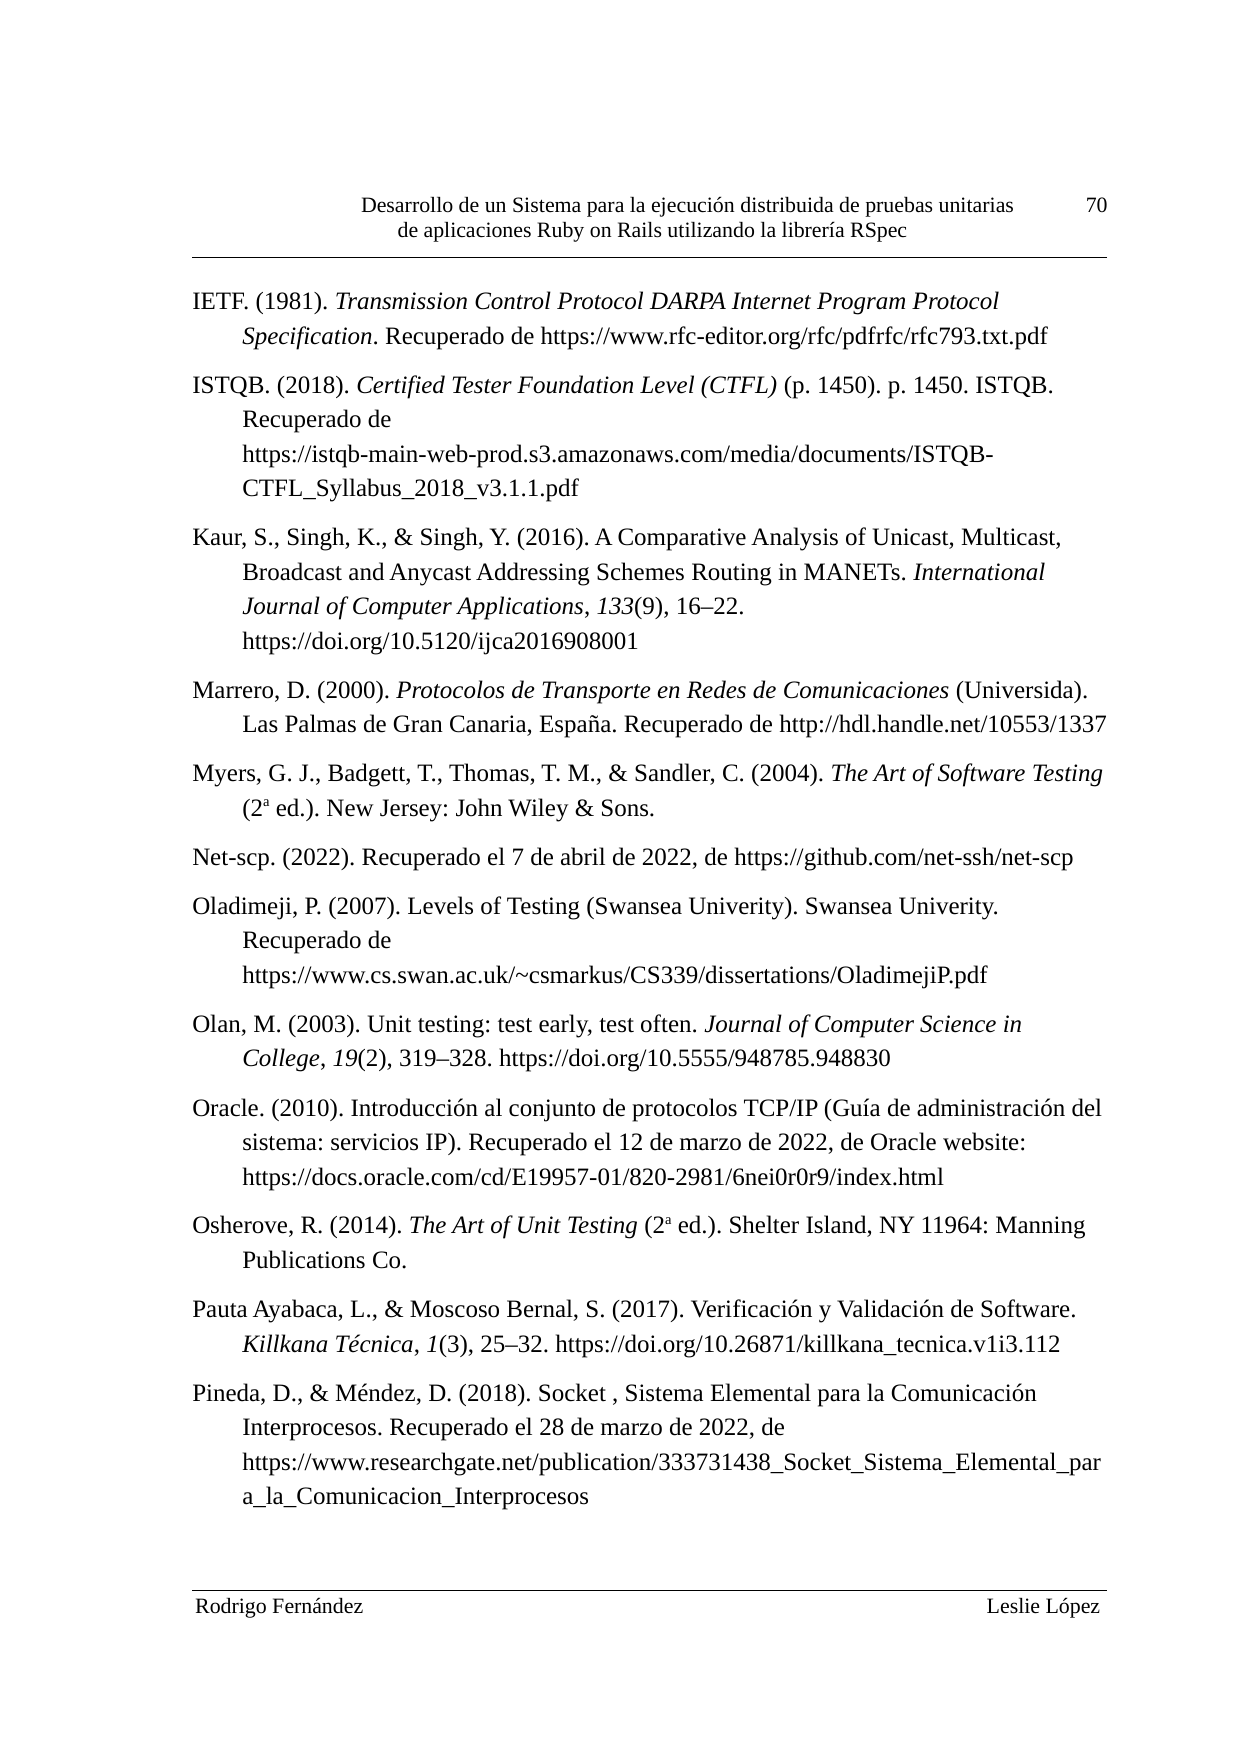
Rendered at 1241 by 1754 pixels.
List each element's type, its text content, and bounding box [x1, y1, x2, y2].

text Myers, G. J., Badgett, T., Thomas, T. M., & Sandler, C. (2004). The Art of Software Testing (2a ed.). New Jersey: John Wiley & Sons. [192, 758, 1107, 822]
text Kaur, S., Singh, K., & Singh, Y. (2016). A Comparative Analysis of Unicast, Multicast, Broadcast and Anycast Addressing Schemes Routing in MANETs. International Journal of Computer Applications, 133(9), 16–22. https://doi.org/10.5120/ijca2016908001 [192, 522, 1107, 654]
text Olan, M. (2003). Unit testing: test early, test often. Journal of Computer Science in College, 19(2), 319–328. https://doi.org/10.5555/948785.948830 [192, 1009, 1107, 1072]
text IETF. (1981). Transmission Control Protocol DARPA Internet Program Protocol Specification. Recuperado de https://www.rfc-editor.org/rfc/pdfrfc/rfc793.txt.pdf [192, 286, 1107, 349]
text ISTQB. (2018). Certified Tester Foundation Level (CTFL) (p. 1450). p. 1450. ISTQB. Recuperado de https://istqb-main-web-prod.s3.amazonaws.com/media/documents/ISTQB-CTFL_Syllabus_2018_v3.1.1.pdf [192, 370, 1107, 502]
text Osherove, R. (2014). The Art of Unit Testing (2a ed.). Shelter Island, NY 11964: Manning Publications Co. [192, 1211, 1107, 1274]
text Marrero, D. (2000). Protocolos de Transporte en Redes de Comunicaciones (Universida). Las Palmas de Gran Canaria, España. Recuperado de http://hdl.handle.net/10553/1337 [192, 675, 1107, 738]
text Oladimeji, P. (2007). Levels of Testing (Swansea Univerity). Swansea Univerity. Recuperado de https://www.cs.swan.ac.uk/~csmarkus/CS339/dissertations/OladimejiP.pdf [192, 891, 1107, 989]
text Oracle. (2010). Introducción al conjunto de protocolos TCP/IP (Guía de administración del sistema: servicios IP). Recuperado el 12 de marzo de 2022, de Oracle website: https://docs.oracle.com/cd/E19957-01/820-2981/6nei0r0r9/index.html [192, 1093, 1107, 1190]
text Pineda, D., & Méndez, D. (2018). Socket , Sistema Elemental para la Comunicación Interprocesos. Recuperado el 28 de marzo de 2022, de https://www.researchgate.net/publication/333731438_Socket_Sistema_Elemental_para_la_Comunicacion_Interprocesos [192, 1378, 1107, 1510]
text Net-scp. (2022). Recuperado el 7 de abril de 2022, de https://github.com/net-ssh/net-scp [192, 842, 1107, 871]
text Pauta Ayabaca, L., & Moscoso Bernal, S. (2017). Verificación y Validación de Software. Killkana Técnica, 1(3), 25–32. https://doi.org/10.26871/killkana_tecnica.v1i3.112 [192, 1294, 1107, 1357]
